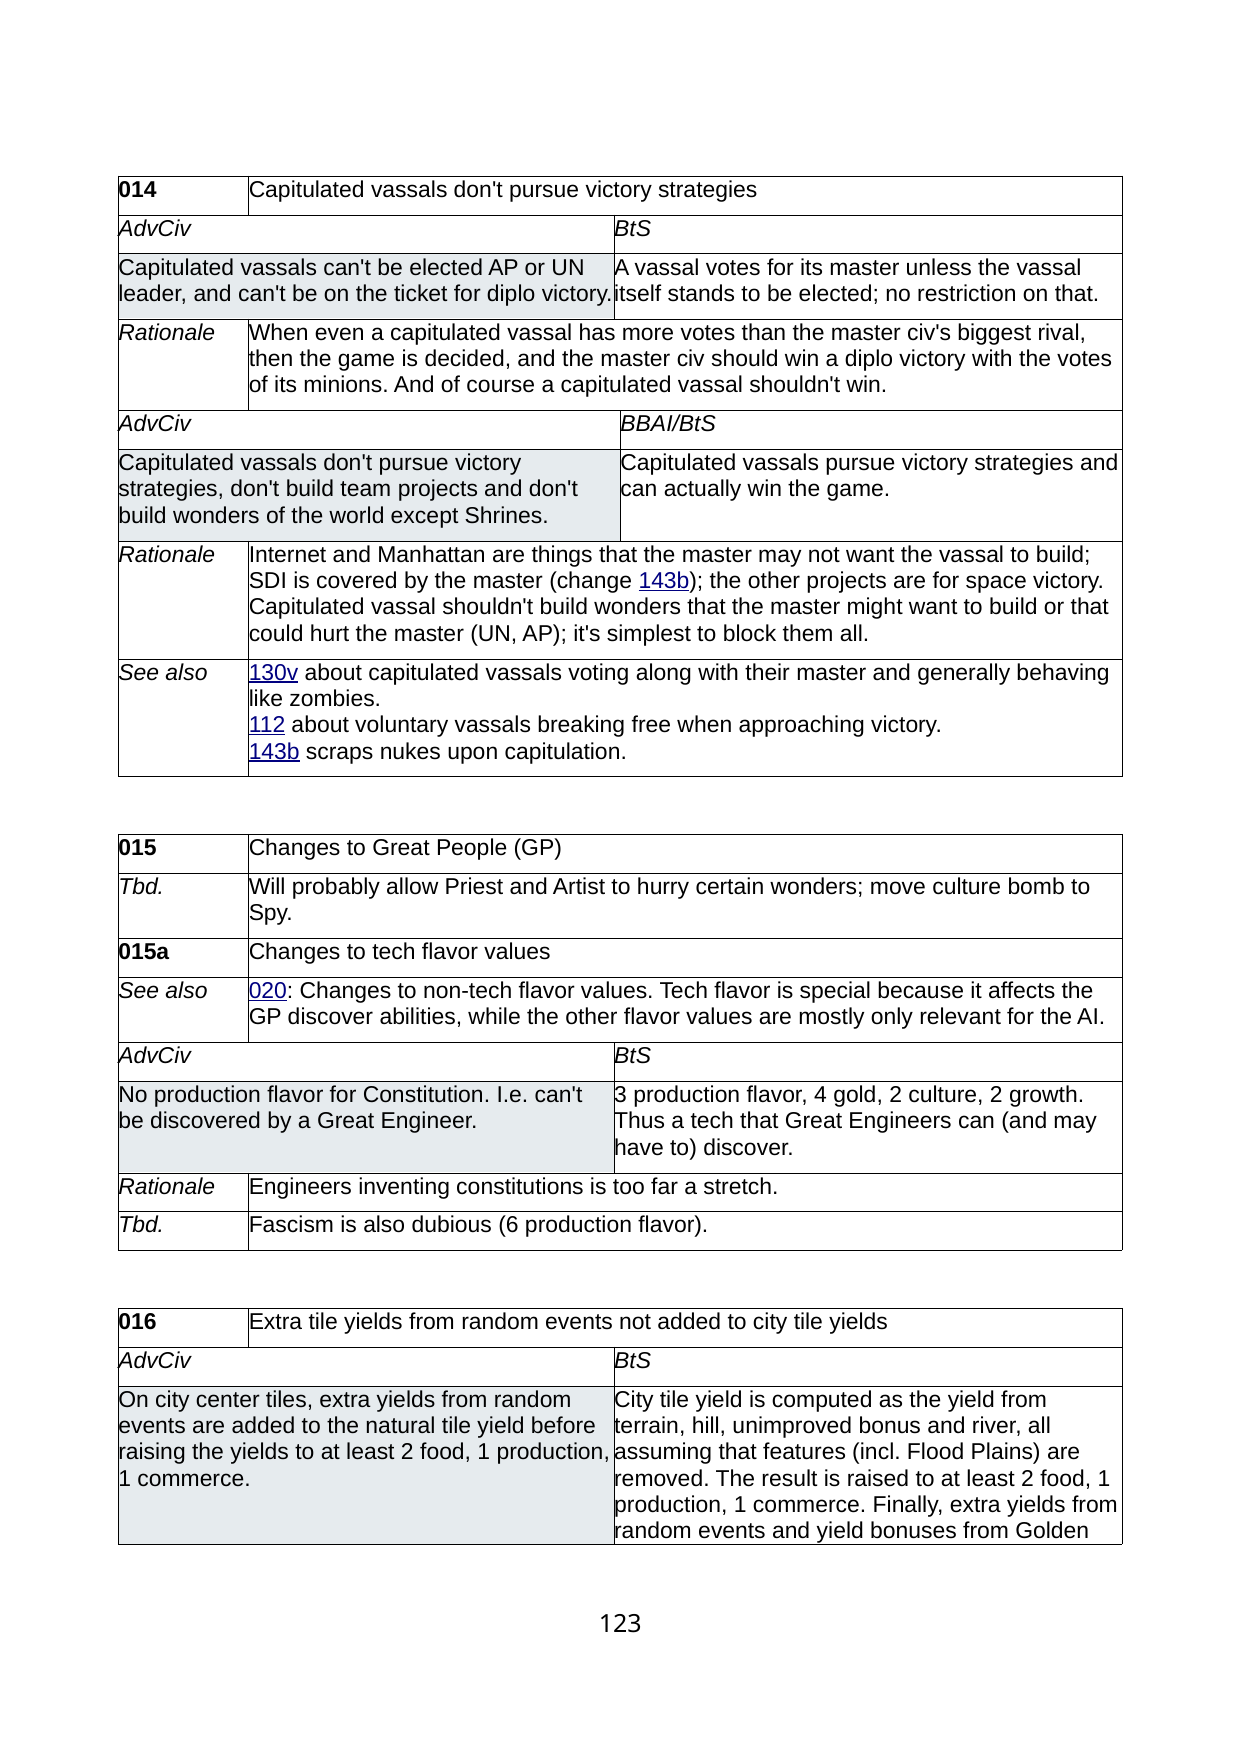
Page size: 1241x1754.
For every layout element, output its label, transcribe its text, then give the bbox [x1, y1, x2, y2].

table_cell Fascism is also dubious (6 production flavor). [249, 1212, 1122, 1250]
table_cell Capitulated vassals can't be elected AP or UN leader, and can't be on the ticket for diplo victory. [119, 254, 614, 318]
table_cell Changes to tech flavor values [249, 939, 1122, 977]
table_cell Rationale [119, 320, 248, 410]
table_cell BtS [615, 216, 1122, 253]
table_header Extra tile yields from random events not added to city tile yields [249, 1309, 1122, 1347]
table_cell Rationale [119, 542, 248, 658]
table_cell BtS [615, 1348, 1122, 1386]
table_cell Tbd. [119, 1212, 248, 1250]
table_cell On city center tiles, extra yields from random events are added to the natural tile yield before raising the yields to at least 2 food, 1 production, 1 commerce. [119, 1387, 614, 1544]
table_cell 020: Changes to non-tech flavor values. Tech flavor is special because it affects the GP discover abilities, while the other flavor values are mostly only relevant for the AI. [249, 978, 1122, 1042]
table_cell AdvCiv [119, 1348, 614, 1386]
table_header Capitulated vassals don't pursue victory strategies [249, 177, 1122, 214]
table_header 016 [119, 1309, 248, 1347]
table_cell AdvCiv [119, 216, 614, 253]
table_cell 3 production flavor, 4 gold, 2 culture, 2 growth. Thus a tech that Great Engineers can (and may have to) discover. [615, 1082, 1122, 1172]
table_header 014 [119, 177, 248, 214]
table_cell See also [119, 978, 248, 1042]
table_cell Capitulated vassals pursue victory strategies and can actually win the game. [621, 450, 1122, 541]
table_cell BBAI/BtS [621, 411, 1122, 449]
table_cell Capitulated vassals don't pursue victory strategies, don't build team projects and don't build wonders of the world except Shrines. [119, 450, 620, 541]
table_cell AdvCiv [119, 1043, 614, 1081]
table_header 015 [119, 835, 248, 873]
table_header Changes to Great People (GP) [249, 835, 1122, 873]
table_cell No production flavor for Constitution. I.e. can't be discovered by a Great Engineer. [119, 1082, 614, 1172]
table_cell When even a capitulated vassal has more votes than the master civ's biggest rival, then the game is decided, and the master civ should win a diplo victory with the votes of its minions. And of course a capitulated vassal shouldn't win. [249, 320, 1122, 410]
table_cell 130v about capitulated vassals voting along with their master and generally behaving like zombies. 112 about voluntary vassals breaking free when approaching victory. 143b scraps nukes upon capitulation. [249, 660, 1122, 776]
table_cell Will probably allow Priest and Artist to hurry certain wonders; move culture bomb to Spy. [249, 874, 1122, 938]
table_cell Tbd. [119, 874, 248, 938]
table_cell See also [119, 660, 248, 776]
table_cell AdvCiv [119, 411, 620, 449]
table_cell A vassal votes for its master unless the vassal itself stands to be elected; no restriction on that. [615, 254, 1122, 318]
table_cell Rationale [119, 1174, 248, 1211]
table_cell BtS [615, 1043, 1122, 1081]
table_cell 015a [119, 939, 248, 977]
table_cell City tile yield is computed as the yield from terrain, hill, unimproved bonus and river, all assuming that features (incl. Flood Plains) are removed. The result is raised to at least 2 food, 1 production, 1 commerce. Finally, extra yields from random events and yield bonuses from Golden [615, 1387, 1122, 1544]
table_cell Internet and Manhattan are things that the master may not want the vassal to build; SDI is covered by the master (change 143b); the other projects are for space victory. Capitulated vassal shouldn't build wonders that the master might want to build or that could hurt the master (UN, AP); it's simplest to block them all. [249, 542, 1122, 658]
table_cell Engineers inventing constitutions is too far a stretch. [249, 1174, 1122, 1211]
